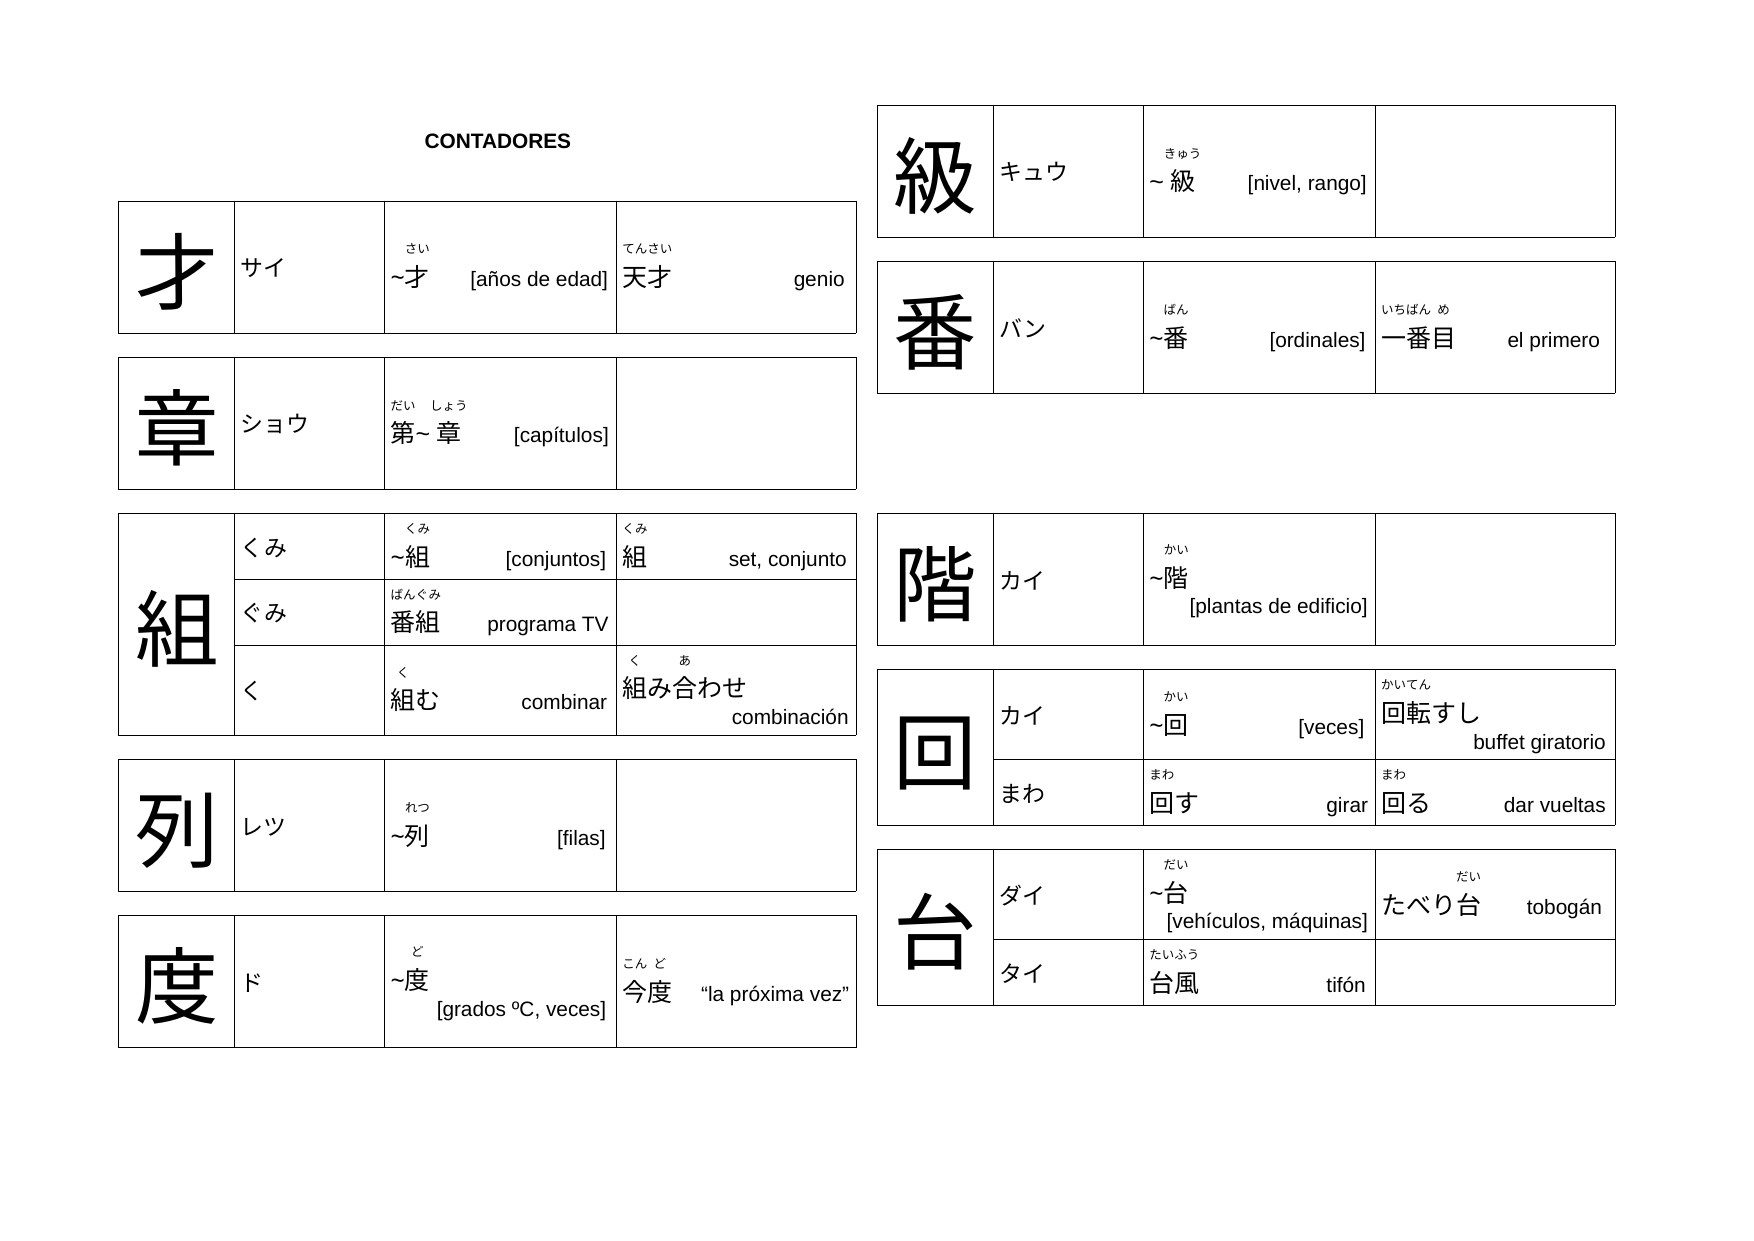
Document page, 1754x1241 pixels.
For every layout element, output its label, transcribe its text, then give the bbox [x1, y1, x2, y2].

table_header [617, 760, 856, 891]
table_header キュウ [994, 106, 1143, 237]
table_header サイ [235, 202, 384, 333]
table_cell 組くむ combinar [385, 646, 616, 735]
table_header 回かい転てんすし buffet giratorio [1376, 670, 1615, 759]
table_header [617, 358, 856, 489]
table_header ~組くみ [conjuntos] [385, 514, 616, 579]
table_header [1376, 514, 1615, 645]
table_header ~級きゅう [nivel, rango] [1144, 106, 1375, 237]
table_header ショウ [235, 358, 384, 489]
table_cell タイ [994, 940, 1143, 1005]
table_cell 回まわす girar [1144, 760, 1375, 825]
table_header 回 [878, 670, 993, 825]
table_header ~才さい [años de edad] [385, 202, 616, 333]
table_header ~番ばん [ordinales] [1144, 262, 1375, 393]
table_cell まわ [994, 760, 1143, 825]
table_cell く [235, 646, 384, 735]
table_header 一いち番ばん目め el primero [1376, 262, 1615, 393]
table_cell 番ばん組ぐみ programa TV [385, 580, 616, 645]
table_header バン [994, 262, 1143, 393]
table_header 天てん才さい genio [617, 202, 856, 333]
table_cell ぐみ [235, 580, 384, 645]
table_header くみ [235, 514, 384, 579]
table_header 今こん度ど “la próxima vez” [617, 916, 856, 1047]
table_cell 回まわる dar vueltas [1376, 760, 1615, 825]
table_header ~度ど [grados ºC, veces] [385, 916, 616, 1047]
table_cell [1376, 940, 1615, 1005]
table_header ~階かい [plantas de edificio] [1144, 514, 1375, 645]
table_cell 台たい風ふう tifón [1144, 940, 1375, 1005]
table_header 章 [119, 358, 234, 489]
table_header 才 [119, 202, 234, 333]
table_header 階 [878, 514, 993, 645]
table_header 第だい~章しょう [capítulos] [385, 358, 616, 489]
table_header 組 [119, 514, 234, 735]
table_header 度 [119, 916, 234, 1047]
table_header ~台だい [vehículos, máquinas] [1144, 850, 1375, 939]
table_header 組くみ set, conjunto [617, 514, 856, 579]
table_header カイ [994, 514, 1143, 645]
table_header レツ [235, 760, 384, 891]
table_header カイ [994, 670, 1143, 759]
table_header 番 [878, 262, 993, 393]
table_header たべり台だい tobogán [1376, 850, 1615, 939]
table_header ド [235, 916, 384, 1047]
table_header ~列れつ [filas] [385, 760, 616, 891]
table_header [1376, 106, 1615, 237]
table_header 台 [878, 850, 993, 1005]
table_header ~回かい [veces] [1144, 670, 1375, 759]
table_cell 組くみ合あわせ combinación [617, 646, 856, 735]
table_header ダイ [994, 850, 1143, 939]
table_cell [617, 580, 856, 645]
text CONTADORES [118, 129, 877, 153]
table_header 級 [878, 106, 993, 237]
table_header 列 [119, 760, 234, 891]
